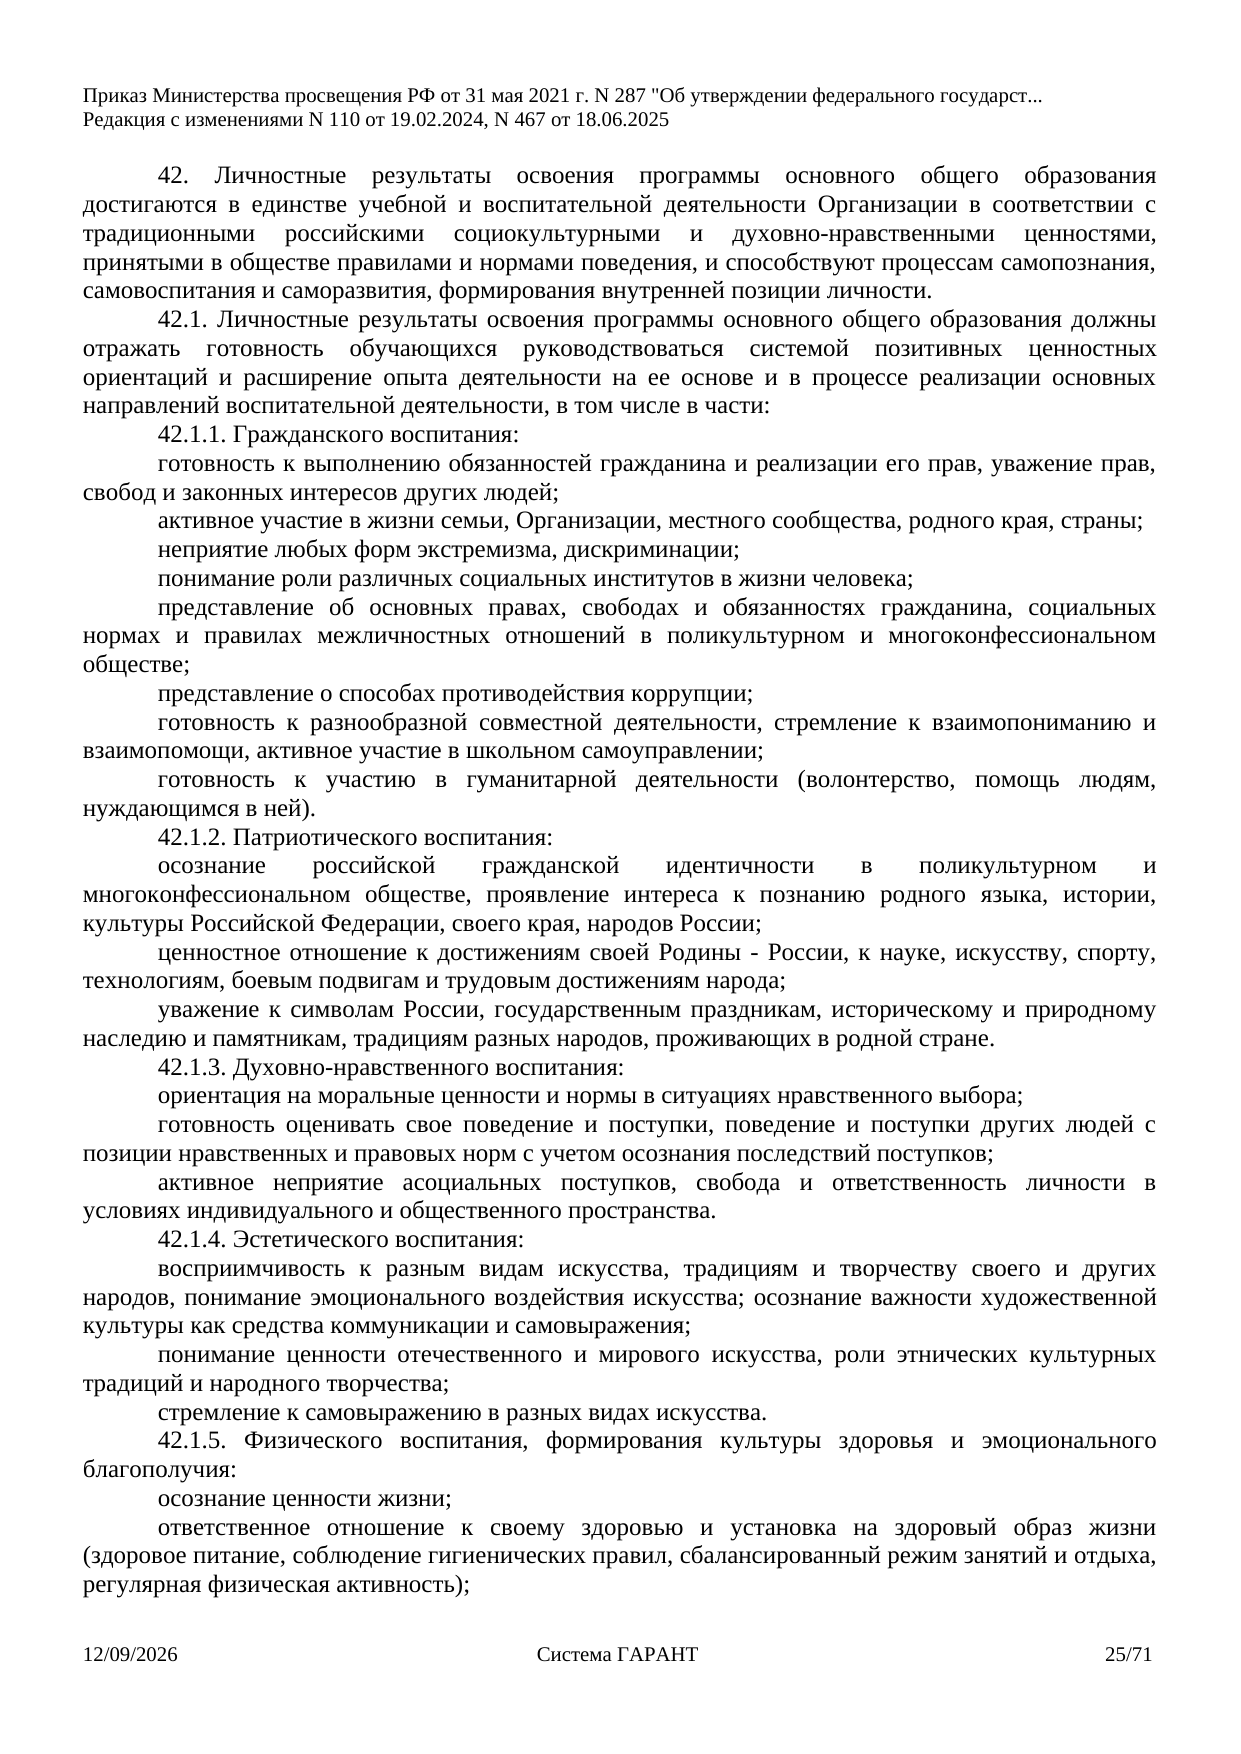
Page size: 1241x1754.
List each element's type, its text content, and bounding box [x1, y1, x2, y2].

text ориентация на моральные ценности и нормы в ситуациях нравственного выбора; [83, 1080, 1157, 1109]
text готовность к разнообразной совместной деятельности, стремление к взаимопониманию и взаимопомощи, активное участие в школьном самоуправлении; [83, 707, 1157, 764]
text 42.1. Личностные результаты освоения программы основного общего образования должны отражать готовность обучающихся руководствоваться системой позитивных ценностных ориентаций и расширение опыта деятельности на ее основе и в процессе реализации основных направлений воспитательной деятельности, в том числе в части: [83, 304, 1157, 419]
text представление об основных правах, свободах и обязанностях гражданина, социальных нормах и правилах межличностных отношений в поликультурном и многоконфессиональном обществе; [83, 592, 1157, 678]
text 42.1.4. Эстетического воспитания: [83, 1224, 1157, 1253]
text активное участие в жизни семьи, Организации, местного сообщества, родного края, страны; [83, 505, 1157, 534]
text 42.1.2. Патриотического воспитания: [83, 822, 1157, 850]
text активное неприятие асоциальных поступков, свобода и ответственность личности в условиях индивидуального и общественного пространства. [83, 1167, 1157, 1224]
text восприимчивость к разным видам искусства, традициям и творчеству своего и других народов, понимание эмоционального воздействия искусства; осознание важности художественной культуры как средства коммуникации и самовыражения; [83, 1253, 1157, 1339]
text представление о способах противодействия коррупции; [83, 678, 1157, 707]
text 42.1.5. Физического воспитания, формирования культуры здоровья и эмоционального благополучия: [83, 1425, 1157, 1483]
text понимание роли различных социальных институтов в жизни человека; [83, 563, 1157, 592]
text 42.1.1. Гражданского воспитания: [83, 419, 1157, 448]
text осознание российской гражданской идентичности в поликультурном и многоконфессиональном обществе, проявление интереса к познанию родного языка, истории, культуры Российской Федерации, своего края, народов России; [83, 850, 1157, 937]
text неприятие любых форм экстремизма, дискриминации; [83, 534, 1157, 563]
text ответственное отношение к своему здоровью и установка на здоровый образ жизни (здоровое питание, соблюдение гигиенических правил, сбалансированный режим занятий и отдыха, регулярная физическая активность); [83, 1512, 1157, 1598]
text ценностное отношение к достижениям своей Родины - России, к науке, искусству, спорту, технологиям, боевым подвигам и трудовым достижениям народа; [83, 937, 1157, 994]
text стремление к самовыражению в разных видах искусства. [83, 1397, 1157, 1425]
text готовность к выполнению обязанностей гражданина и реализации его прав, уважение прав, свобод и законных интересов других людей; [83, 448, 1157, 505]
text готовность оценивать свое поведение и поступки, поведение и поступки других людей с позиции нравственных и правовых норм с учетом осознания последствий поступков; [83, 1109, 1157, 1167]
text уважение к символам России, государственным праздникам, историческому и природному наследию и памятникам, традициям разных народов, проживающих в родной стране. [83, 994, 1157, 1052]
text 42.1.3. Духовно-нравственного воспитания: [83, 1052, 1157, 1080]
text понимание ценности отечественного и мирового искусства, роли этнических культурных традиций и народного творчества; [83, 1339, 1157, 1397]
text готовность к участию в гуманитарной деятельности (волонтерство, помощь людям, нуждающимся в ней). [83, 764, 1157, 822]
text 42. Личностные результаты освоения программы основного общего образования достигаются в единстве учебной и воспитательной деятельности Организации в соответствии с традиционными российскими социокультурными и духовно-нравственными ценностями, принятыми в обществе правилами и нормами поведения, и способствуют процессам самопознания, самовоспитания и саморазвития, формирования внутренней позиции личности. [83, 160, 1157, 304]
text осознание ценности жизни; [83, 1483, 1157, 1512]
